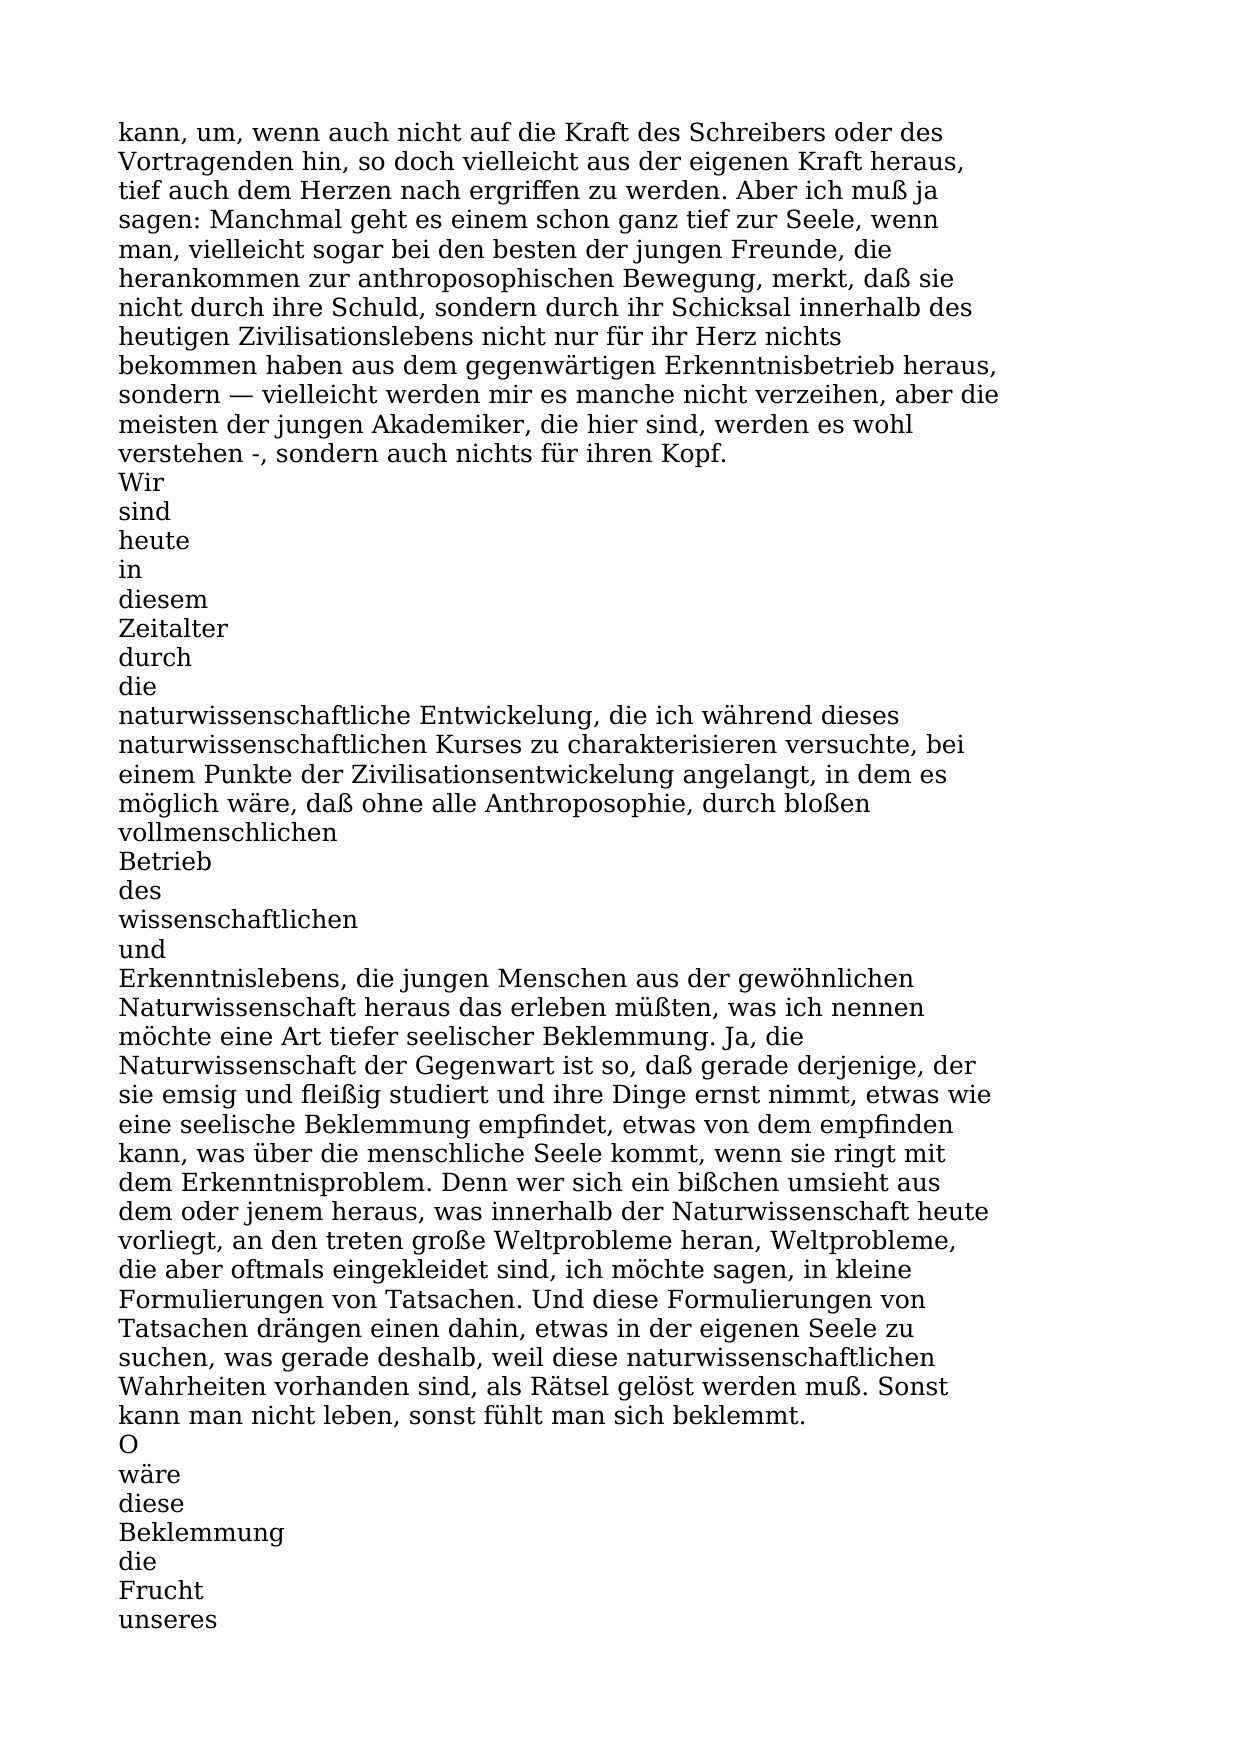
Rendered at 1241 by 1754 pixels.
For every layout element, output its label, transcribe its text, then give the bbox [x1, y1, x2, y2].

text eine seelische Beklemmung empfindet, etwas von dem empfinden [118, 1110, 1122, 1139]
text Beklemmung [118, 1518, 1122, 1547]
text nicht durch ihre Schuld, sondern durch ihr Schicksal innerhalb des [118, 293, 1122, 322]
text die [118, 1547, 1122, 1576]
text Zeitalter [118, 614, 1122, 643]
text Tatsachen drängen einen dahin, etwas in der eigenen Seele zu [118, 1314, 1122, 1343]
text unseres [118, 1606, 1122, 1635]
text kann, was über die menschliche Seele kommt, wenn sie ringt mit [118, 1139, 1122, 1168]
text möglich wäre, daß ohne alle Anthroposophie, durch bloßen [118, 789, 1122, 818]
text einem Punkte der Zivilisationsentwickelung angelangt, in dem es [118, 760, 1122, 789]
text diese [118, 1489, 1122, 1518]
text in [118, 556, 1122, 585]
text herankommen zur anthroposophischen Bewegung, merkt, daß sie [118, 264, 1122, 293]
text wissenschaftlichen [118, 906, 1122, 935]
text vollmenschlichen [118, 818, 1122, 847]
text und [118, 935, 1122, 964]
text vorliegt, an den treten große Weltprobleme heran, Weltprobleme, [118, 1226, 1122, 1256]
text bekommen haben aus dem gegenwärtigen Erkenntnisbetrieb heraus, [118, 351, 1122, 381]
text suchen, was gerade deshalb, weil diese naturwissenschaftlichen [118, 1343, 1122, 1372]
text naturwissenschaftliche Entwickelung, die ich während dieses [118, 701, 1122, 731]
text Naturwissenschaft heraus das erleben müßten, was ich nennen [118, 993, 1122, 1022]
text Wir [118, 468, 1122, 497]
text Betrieb [118, 847, 1122, 876]
text verstehen -, sondern auch nichts für ihren Kopf. [118, 439, 1122, 468]
text tief auch dem Herzen nach ergriffen zu werden. Aber ich muß ja [118, 176, 1122, 206]
text sondern — vielleicht werden mir es manche nicht verzeihen, aber die [118, 381, 1122, 410]
text man, vielleicht sogar bei den besten der jungen Freunde, die [118, 235, 1122, 264]
text heutigen Zivilisationslebens nicht nur für ihr Herz nichts [118, 322, 1122, 351]
text Naturwissenschaft der Gegenwart ist so, daß gerade derjenige, der [118, 1051, 1122, 1081]
text dem Erkenntnisproblem. Denn wer sich ein bißchen umsieht aus [118, 1168, 1122, 1197]
text heute [118, 526, 1122, 556]
text des [118, 876, 1122, 906]
text Wahrheiten vorhanden sind, als Rätsel gelöst werden muß. Sonst [118, 1372, 1122, 1401]
text sagen: Manchmal geht es einem schon ganz tief zur Seele, wenn [118, 206, 1122, 235]
text sie emsig und fleißig studiert und ihre Dinge ernst nimmt, etwas wie [118, 1081, 1122, 1110]
text Vortragenden hin, so doch vielleicht aus der eigenen Kraft heraus, [118, 147, 1122, 176]
text sind [118, 497, 1122, 526]
text kann, um, wenn auch nicht auf die Kraft des Schreibers oder des [118, 118, 1122, 147]
text meisten der jungen Akademiker, die hier sind, werden es wohl [118, 410, 1122, 439]
text naturwissenschaftlichen Kurses zu charakterisieren versuchte, bei [118, 731, 1122, 760]
text Frucht [118, 1576, 1122, 1606]
text O [118, 1431, 1122, 1460]
text die aber oftmals eingekleidet sind, ich möchte sagen, in kleine [118, 1256, 1122, 1285]
text Erkenntnislebens, die jungen Menschen aus der gewöhnlichen [118, 964, 1122, 993]
text dem oder jenem heraus, was innerhalb der Naturwissenschaft heute [118, 1197, 1122, 1226]
text die [118, 672, 1122, 701]
text Formulierungen von Tatsachen. Und diese Formulierungen von [118, 1285, 1122, 1314]
text möchte eine Art tiefer seelischer Beklemmung. Ja, die [118, 1022, 1122, 1051]
text durch [118, 643, 1122, 672]
text diesem [118, 585, 1122, 614]
text wäre [118, 1460, 1122, 1489]
text kann man nicht leben, sonst fühlt man sich beklemmt. [118, 1401, 1122, 1431]
